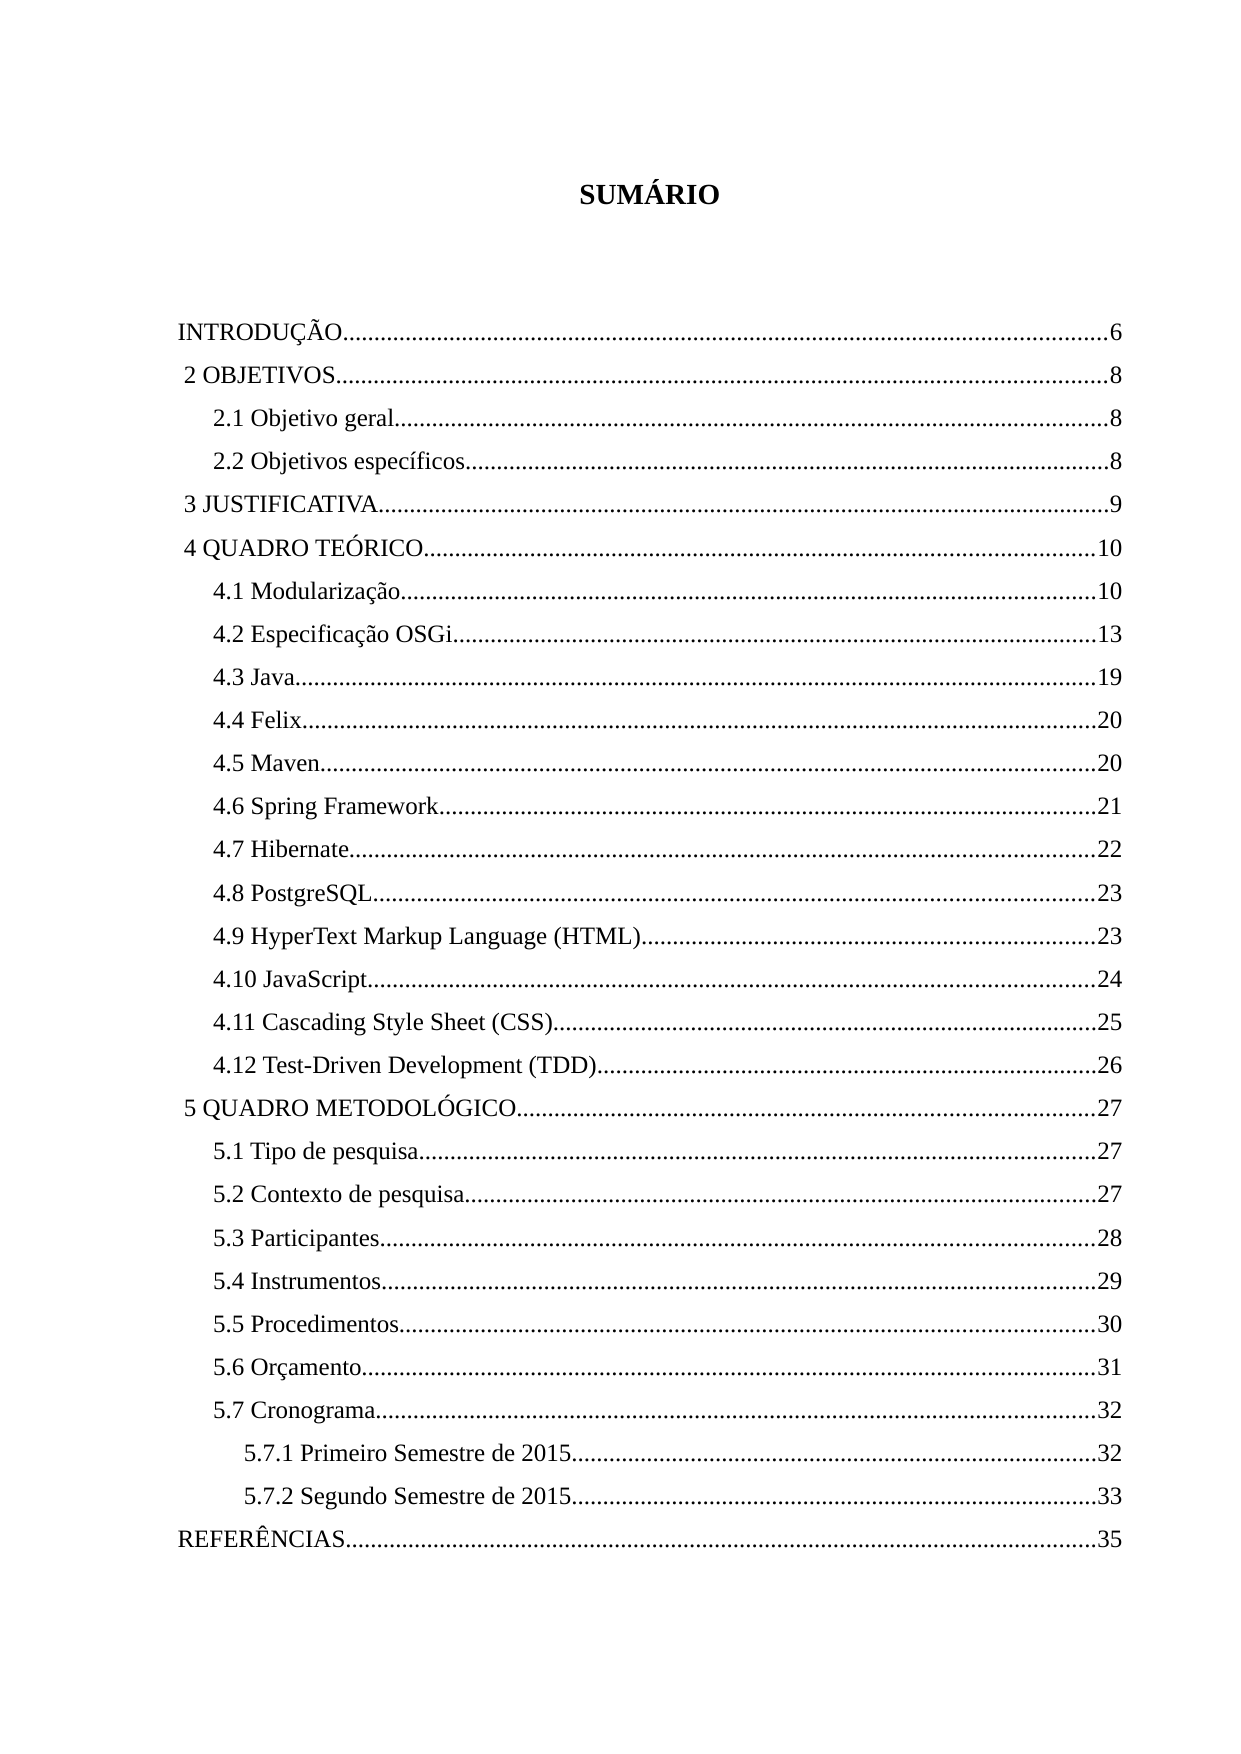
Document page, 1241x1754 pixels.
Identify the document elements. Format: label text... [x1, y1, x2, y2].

text 3 Justificativa 9 [177, 489, 1122, 518]
text 4.12 Test-Driven Development (TDD) 26 [207, 1050, 1122, 1079]
text 5.7.2 Segundo Semestre de 2015 33 [237, 1481, 1122, 1510]
text 4.4 Felix 20 [207, 705, 1122, 734]
text 4.5 Maven 20 [207, 748, 1122, 777]
text 4.7 Hibernate 22 [207, 834, 1122, 863]
text 5.3 Participantes 28 [207, 1223, 1122, 1251]
text 2 Objetivos 8 [177, 360, 1122, 389]
text Introdução 6 [177, 317, 1122, 346]
text 4.11 Cascading Style Sheet (CSS) 25 [207, 1007, 1122, 1036]
text 4.10 JavaScript 24 [207, 964, 1122, 993]
text 5.7 Cronograma 32 [207, 1395, 1122, 1424]
text 4.8 PostgreSQL 23 [207, 878, 1122, 906]
text 2.1 Objetivo geral 8 [207, 403, 1122, 432]
text 5.6 Orçamento 31 [207, 1352, 1122, 1381]
text 4.6 Spring Framework 21 [207, 791, 1122, 820]
text 4.3 Java 19 [207, 662, 1122, 691]
text 4.1 Modularização 10 [207, 576, 1122, 604]
text Referências 35 [177, 1524, 1122, 1553]
text 5.1 Tipo de pesquisa 27 [207, 1136, 1122, 1165]
text 5 Quadro metodológico 27 [177, 1093, 1122, 1122]
text 5.7.1 Primeiro Semestre de 2015 32 [237, 1438, 1122, 1467]
text 2.2 Objetivos específicos 8 [207, 446, 1122, 475]
text 5.2 Contexto de pesquisa 27 [207, 1179, 1122, 1208]
text 4.9 HyperText Markup Language (HTML) 23 [207, 921, 1122, 949]
text 4.2 Especificação OSGi 13 [207, 619, 1122, 648]
text 5.4 Instrumentos 29 [207, 1266, 1122, 1294]
text 5.5 Procedimentos 30 [207, 1309, 1122, 1338]
text Sumário [177, 177, 1122, 211]
text 4 Quadro Teórico 10 [177, 533, 1122, 561]
